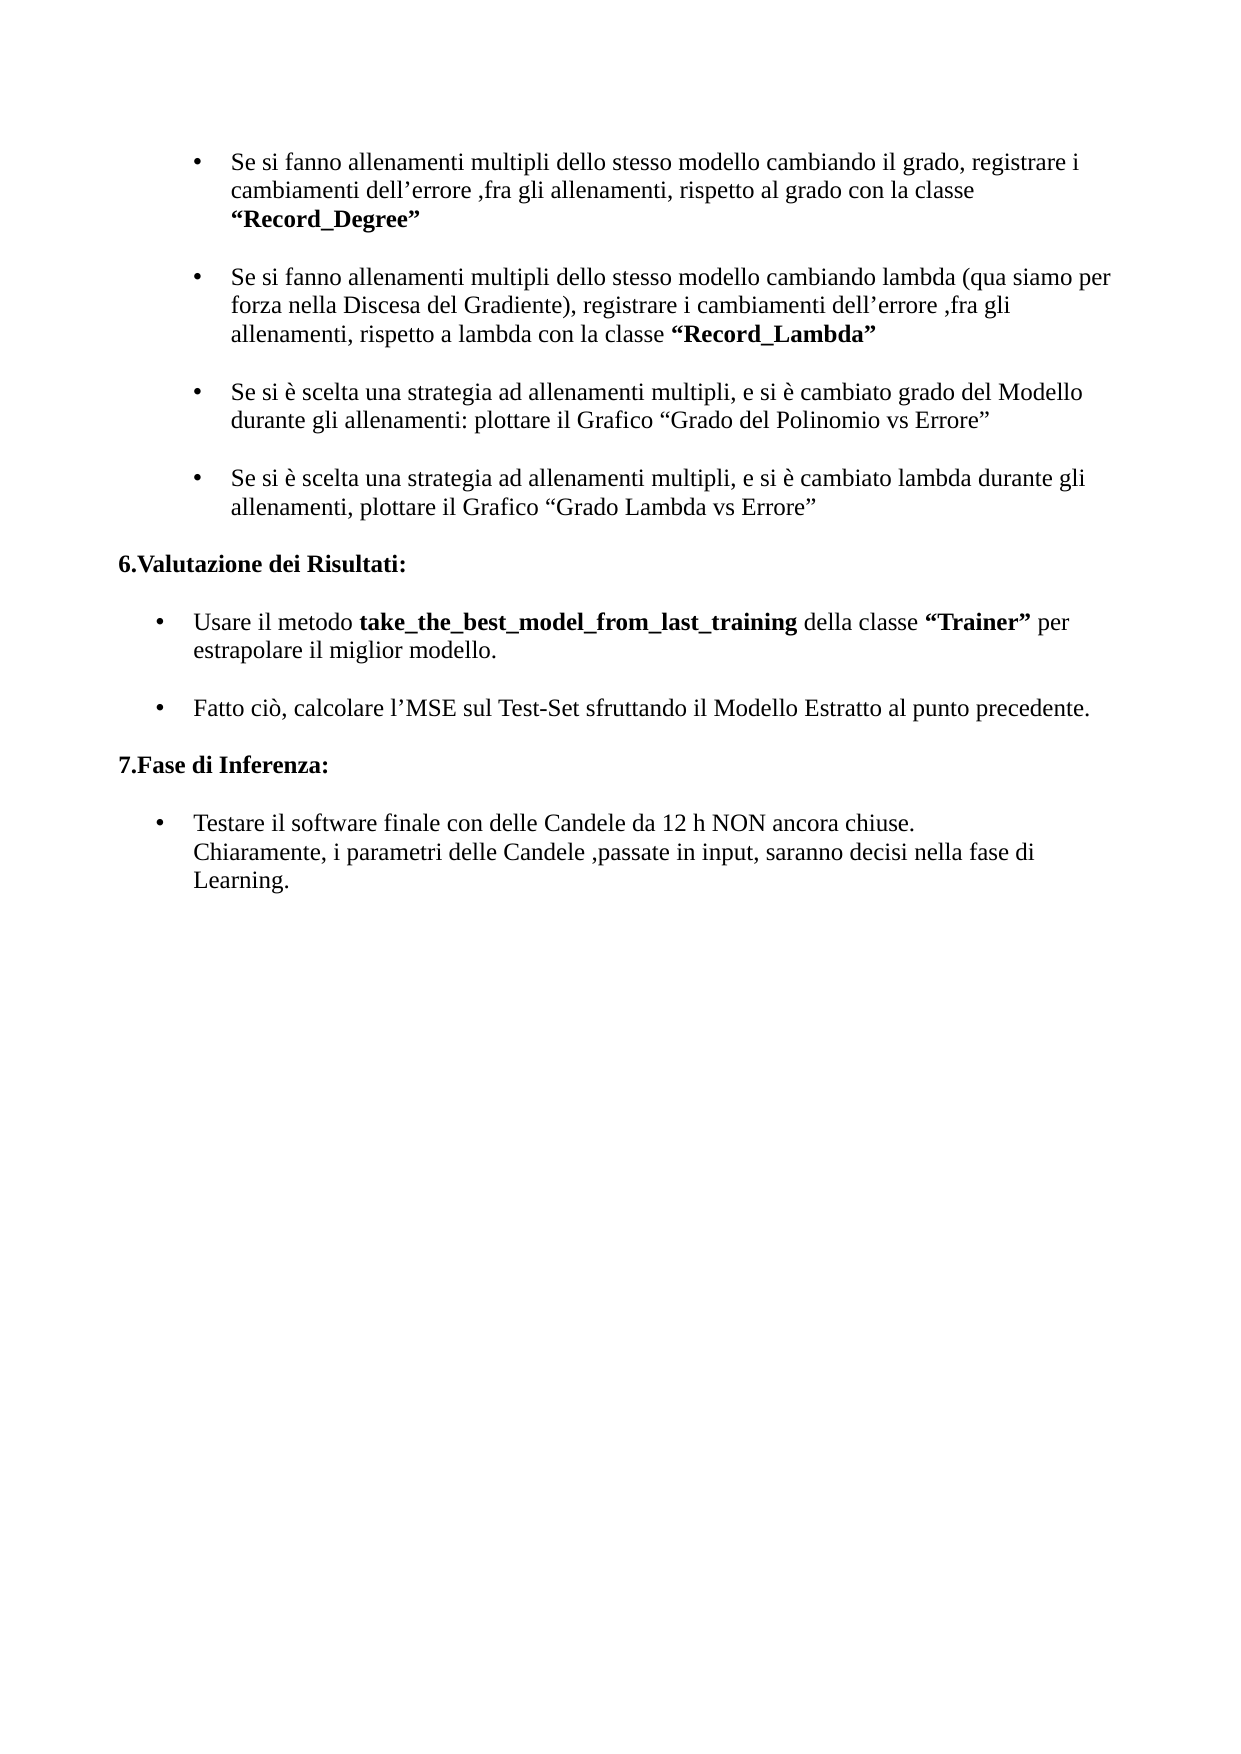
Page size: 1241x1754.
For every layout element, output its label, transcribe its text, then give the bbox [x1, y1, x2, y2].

list Testare il software finale con delle Candele da 12 h NON ancora chiuse. [156, 808, 1122, 837]
list Se si è scelta una strategia ad allenamenti multipli, e si è cambiato lambda durante gli allenamenti, plottare il Grafico “Grado Lambda vs Errore” [193, 463, 1122, 521]
list Se si è scelta una strategia ad allenamenti multipli, e si è cambiato grado del Modello durante gli allenamenti: plottare il Grafico “Grado del Polinomio vs Errore” [193, 377, 1122, 434]
list Fatto ciò, calcolare l’MSE sul Test-Set sfruttando il Modello Estratto al punto precedente. [156, 693, 1122, 722]
list Se si fanno allenamenti multipli dello stesso modello cambiando lambda (qua siamo per forza nella Discesa del Gradiente), registrare i cambiamenti dell’errore ,fra gli allenamenti, rispetto a lambda con la classe “Record_Lambda” [193, 262, 1122, 348]
list Chiaramente, i parametri delle Candele ,passate in input, saranno decisi nella fase di Learning. [156, 837, 1122, 894]
list Usare il metodo take_the_best_model_from_last_training della classe “Trainer” per estrapolare il miglior modello. [156, 607, 1122, 664]
text 7.Fase di Inferenza: [118, 751, 1122, 779]
text 6.Valutazione dei Risultati: [118, 549, 1122, 578]
list Se si fanno allenamenti multipli dello stesso modello cambiando il grado, registrare i cambiamenti dell’errore ,fra gli allenamenti, rispetto al grado con la classe “Record_Degree” [193, 147, 1122, 233]
